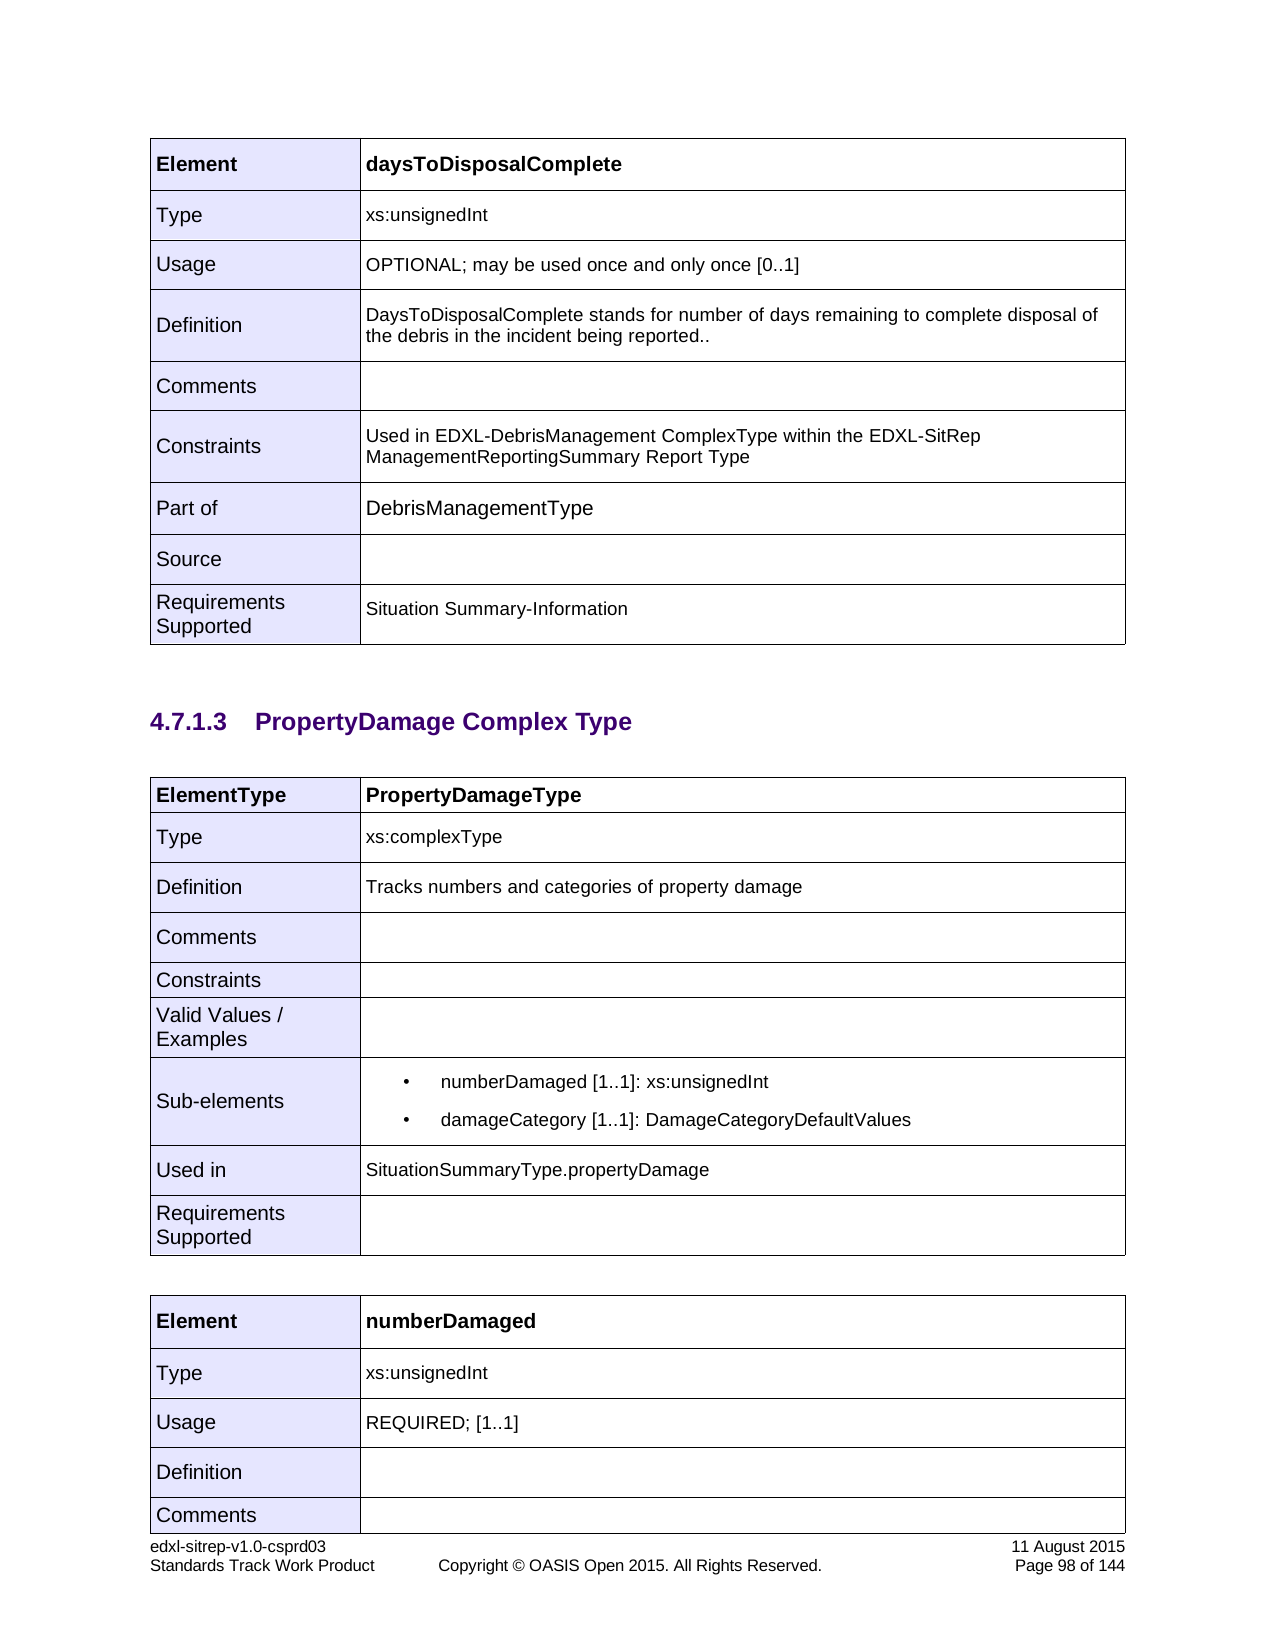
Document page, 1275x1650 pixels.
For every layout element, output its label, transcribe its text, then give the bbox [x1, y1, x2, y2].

table_header Element [151, 1296, 360, 1348]
table_cell [361, 1448, 1125, 1497]
table_cell Usage [151, 1399, 360, 1447]
table_cell Used in EDXL-DebrisManagement ComplexType within the EDXL-SitRep ManagementReportingSummary Report Type [361, 411, 1125, 482]
table_cell Used in [151, 1146, 360, 1195]
table_cell Sub-elements [151, 1058, 360, 1145]
table_cell DaysToDisposalComplete stands for number of days remaining to complete disposal of the debris in the incident being reported.. [361, 290, 1125, 361]
table_cell Definition [151, 863, 360, 912]
table_cell Part of [151, 483, 360, 534]
table_cell xs:unsignedInt [361, 191, 1125, 239]
table_cell Definition [151, 1448, 360, 1497]
table_cell [361, 963, 1125, 997]
table_cell DebrisManagementType [361, 483, 1125, 534]
table_cell Type [151, 813, 360, 862]
table_cell Definition [151, 290, 360, 361]
table_cell Comments [151, 362, 360, 410]
table_cell SituationSummaryType.propertyDamage [361, 1146, 1125, 1195]
table_header daysToDisposalComplete [361, 139, 1125, 190]
table_cell [361, 1498, 1125, 1533]
table_cell Type [151, 1349, 360, 1397]
table_cell Type [151, 191, 360, 239]
subtitle PropertyDamage Complex Type [150, 707, 1125, 736]
table_cell numberDamaged [1..1]: xs:unsignedInt damageCategory [1..1]: DamageCategoryDefaultValues [361, 1058, 1125, 1145]
table_header Element [151, 139, 360, 190]
table_cell Requirements Supported [151, 1196, 360, 1254]
table_cell Comments [151, 913, 360, 962]
table_cell Valid Values / Examples [151, 998, 360, 1057]
table_cell Usage [151, 241, 360, 289]
table_cell OPTIONAL; may be used once and only once [0..1] [361, 241, 1125, 289]
table_cell [361, 913, 1125, 962]
table_cell REQUIRED; [1..1] [361, 1399, 1125, 1447]
table_cell xs:complexType [361, 813, 1125, 862]
table_cell xs:unsignedInt [361, 1349, 1125, 1397]
table_cell [361, 362, 1125, 410]
table_cell Constraints [151, 411, 360, 482]
table_cell Comments [151, 1498, 360, 1533]
table_cell [361, 998, 1125, 1057]
table_header ElementType [151, 778, 360, 812]
table_cell Requirements Supported [151, 585, 360, 643]
table_header numberDamaged [361, 1296, 1125, 1348]
table_cell Source [151, 535, 360, 584]
table_cell Constraints [151, 963, 360, 997]
table_cell Tracks numbers and categories of property damage [361, 863, 1125, 912]
table_cell [361, 535, 1125, 584]
table_cell [361, 1196, 1125, 1254]
table_cell Situation Summary-Information [361, 585, 1125, 643]
table_header PropertyDamageType [361, 778, 1125, 812]
